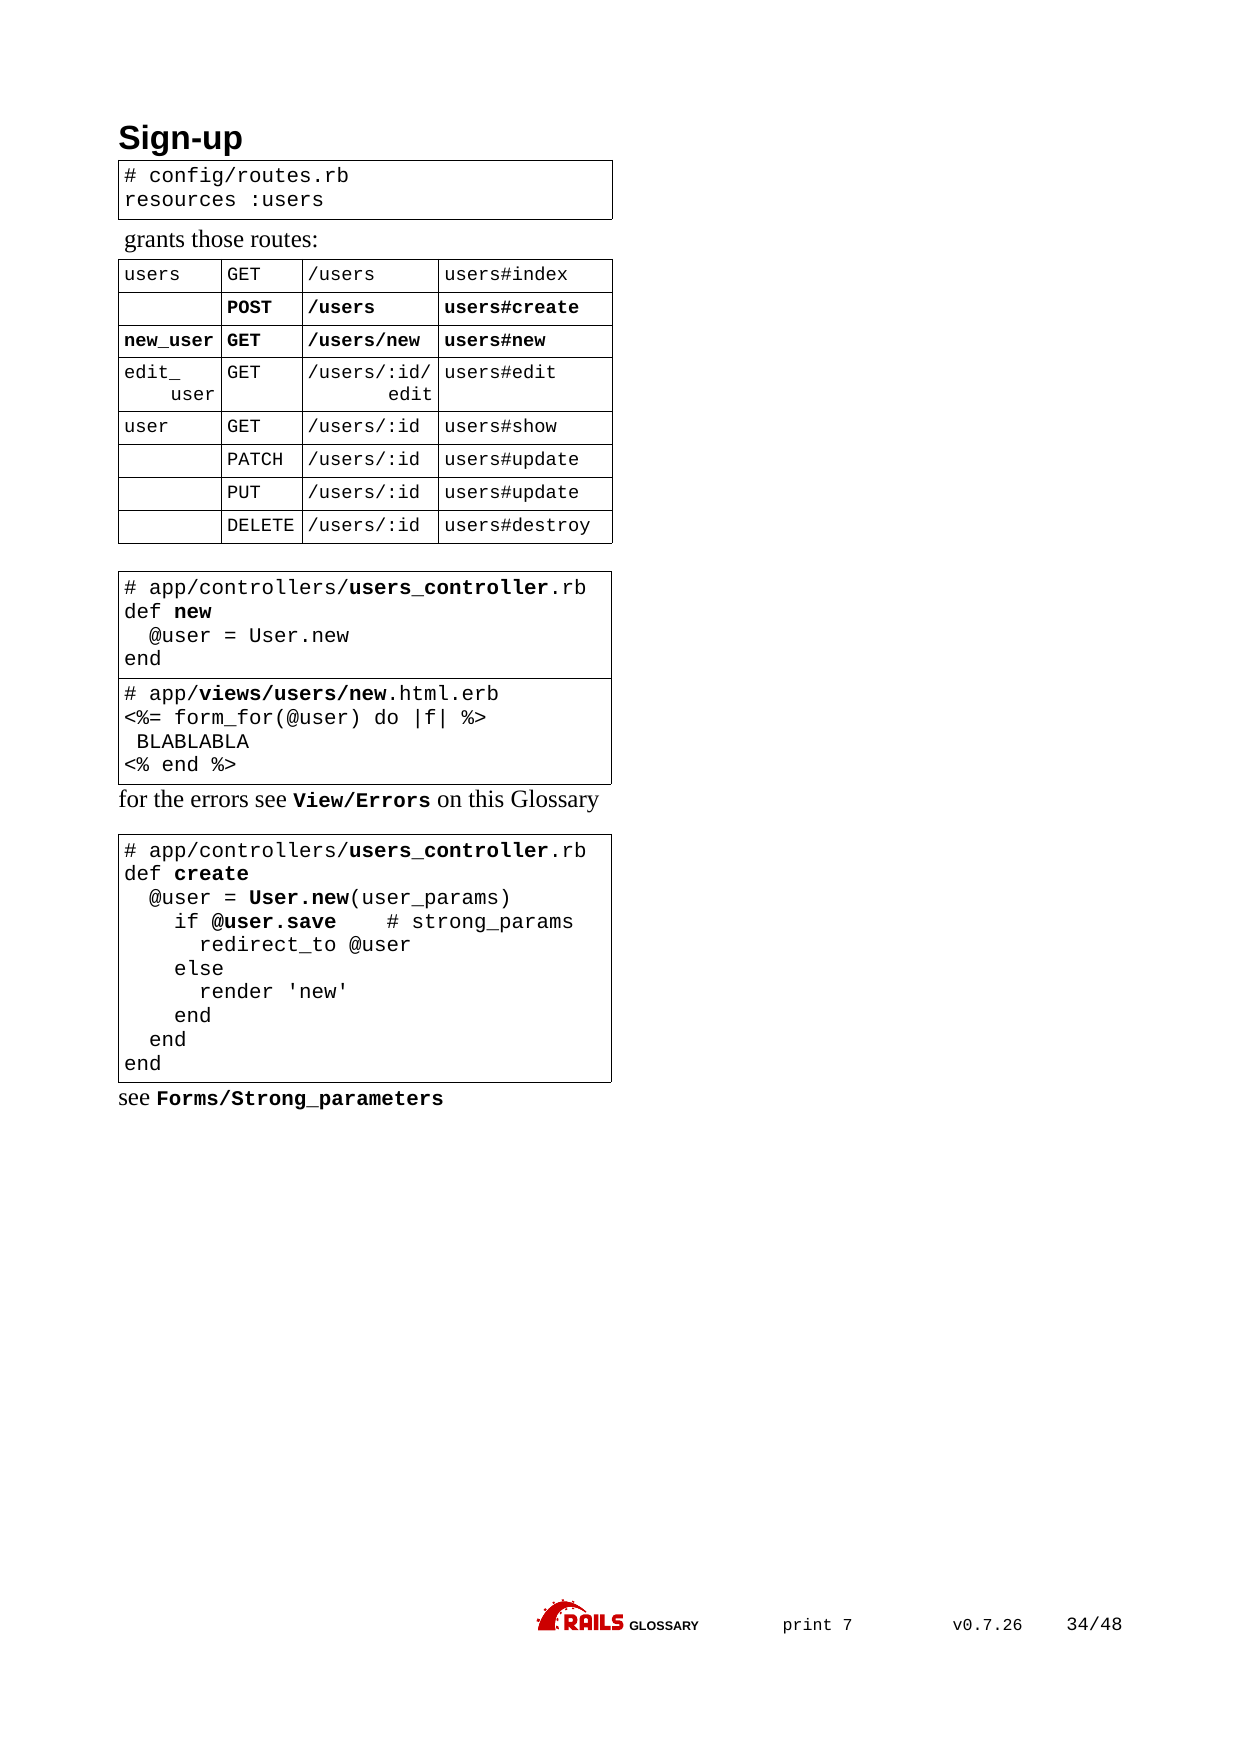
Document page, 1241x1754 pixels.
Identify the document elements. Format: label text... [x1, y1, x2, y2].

table_cell /users/:id [303, 478, 438, 510]
table_cell users#update [439, 445, 612, 477]
table_cell GET [222, 412, 302, 444]
table_cell /users/:id/ edit [303, 358, 438, 411]
table_cell grants those routes: [118, 220, 612, 259]
table_cell /users [303, 293, 438, 324]
table_cell user [119, 412, 221, 444]
table_header # config/routes.rb resources :users [119, 161, 612, 218]
table_cell # app/views/users/new.html.erb <%= form_for(@user) do |f| %> BLABLABLA <% end %> [119, 679, 611, 784]
table_cell GET [222, 260, 302, 292]
subtitle Sign-up [118, 118, 611, 157]
table_cell [119, 511, 221, 543]
table_cell users#edit [439, 358, 612, 411]
table_cell GET [222, 358, 302, 411]
table_cell users#create [439, 293, 612, 324]
text for the errors see View/Errors on this Glossary [118, 785, 611, 813]
table_cell users#update [439, 478, 612, 510]
table_cell users#new [439, 326, 612, 357]
table_cell new_user [119, 326, 221, 357]
table_cell DELETE [222, 511, 302, 543]
table_header # app/controllers/users_controller.rb def new @user = User.new end [119, 572, 611, 678]
table_cell users [119, 260, 221, 292]
table_cell users#show [439, 412, 612, 444]
table_cell users#index [439, 260, 612, 292]
table_cell users#destroy [439, 511, 612, 543]
table_cell edit_ user [119, 358, 221, 411]
table_header # app/controllers/users_controller.rb def create @user = User.new(user_params) if @user.save # strong_params redirect_to @user else render 'new' end end end [119, 835, 611, 1082]
table_cell /users/:id [303, 511, 438, 543]
table_cell [119, 445, 221, 477]
table_cell /users [303, 260, 438, 292]
table_cell PUT [222, 478, 302, 510]
table_cell POST [222, 293, 302, 324]
text see Forms/Strong_parameters [118, 1083, 611, 1112]
table_cell GET [222, 326, 302, 357]
table_cell /users/new [303, 326, 438, 357]
table_cell /users/:id [303, 412, 438, 444]
table_cell PATCH [222, 445, 302, 477]
table_cell [119, 478, 221, 510]
table_cell /users/:id [303, 445, 438, 477]
table_cell [119, 293, 221, 324]
